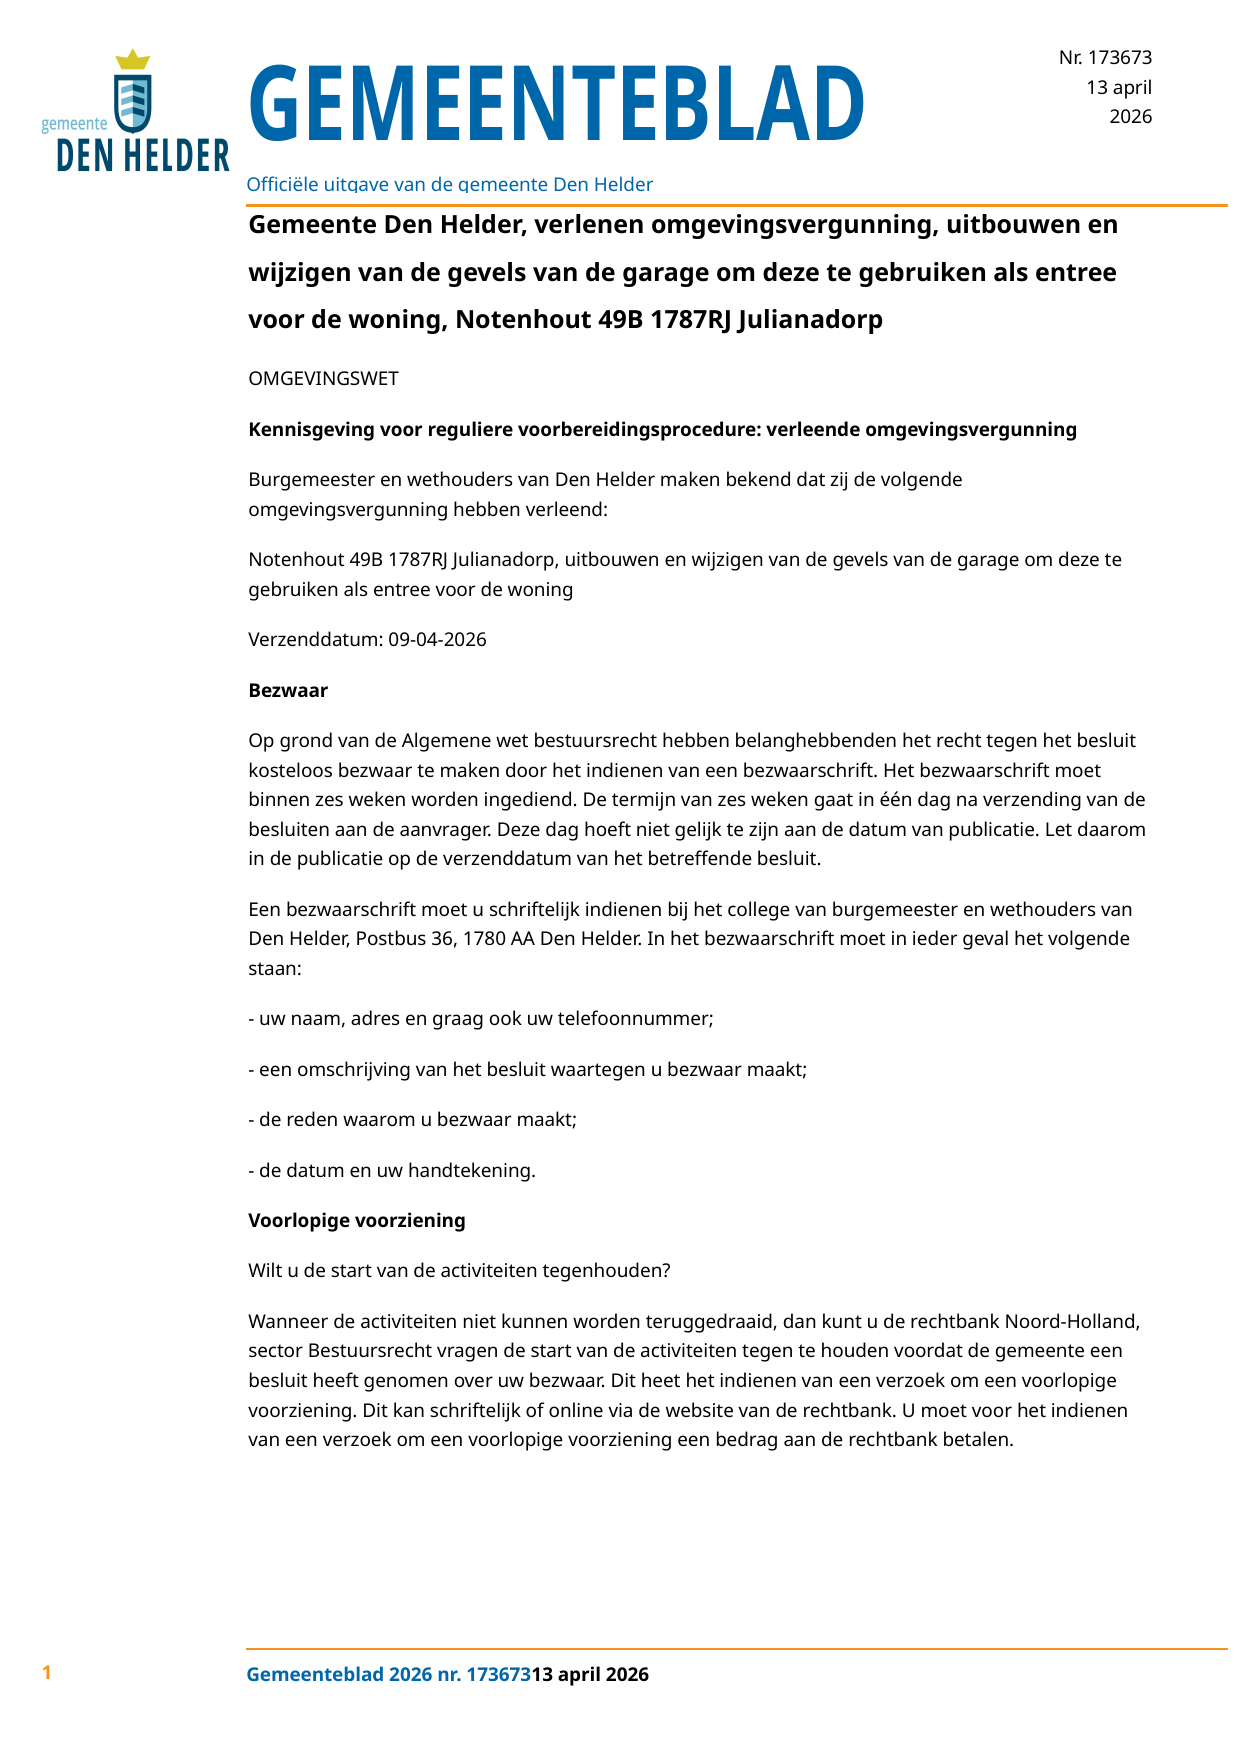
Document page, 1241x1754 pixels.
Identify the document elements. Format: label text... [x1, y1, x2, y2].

text OMGEVINGSWET [248, 366, 1152, 391]
picture [182, 144, 187, 165]
text Voorlopige voorziening [248, 1207, 1152, 1233]
text Verzenddatum: 09-04-2026 [248, 626, 1152, 652]
text - een omschrijving van het besluit waartegen u bezwaar maakt; [248, 1056, 1152, 1082]
text Wilt u de start van de activiteiten tegenhouden? [248, 1258, 1152, 1283]
picture [63, 144, 68, 165]
text Gemeente Den Helder, verlenen omgevingsvergunning, uitbouwen en wijzigen van de gevels van de garage om deze te gebruiken als entree voor de woning, Notenhout 49B 1787RJ Julianadorp [248, 207, 1152, 336]
picture [220, 160, 224, 172]
text Burgemeester en wethouders van Den Helder maken bekend dat zij de volgende omgevingsvergunning hebben verleend: [248, 466, 1152, 522]
text Kennisgeving voor reguliere voorbereidingsprocedure: verleende omgevingsvergunning [248, 416, 1152, 442]
text - de datum en uw handtekening. [248, 1157, 1152, 1182]
text - uw naam, adres en graag ook uw telefoonnummer; [248, 1006, 1152, 1031]
picture [41, 47, 231, 172]
text - de reden waarom u bezwaar maakt; [248, 1106, 1152, 1132]
text Op grond van de Algemene wet bestuursrecht hebben belanghebbenden het recht tegen het besluit kosteloos bezwaar te maken door het indienen van een bezwaarschrift. Het bezwaarschrift moet binnen zes weken worden ingediend. De termijn van zes weken gaat in één dag na verzending van de besluiten aan de aanvrager. Deze dag hoeft niet gelijk te zijn aan de datum van publicatie. Let daarom in de publicatie op de verzenddatum van het betreffende besluit. [248, 727, 1152, 871]
text Bezwaar [248, 677, 1152, 702]
text Een bezwaarschrift moet u schriftelijk indienen bij het college van burgemeester en wethouders van Den Helder, Postbus 36, 1780 AA Den Helder. In het bezwaarschrift moet in ieder geval het volgende staan: [248, 896, 1152, 981]
picture [100, 154, 106, 172]
text Wanneer de activiteiten niet kunnen worden teruggedraaid, dan kunt u de rechtbank Noord-Holland, sector Bestuursrecht vragen de start van de activiteiten tegen te houden voordat de gemeente een besluit heeft genomen over uw bezwaar. Dit heet het indienen van een verzoek om een voorlopige voorziening. Dit kan schriftelijk of online via de website van de rechtbank. U moet voor het indienen van een verzoek om een voorlopige voorziening een bedrag aan de rechtbank betalen. [248, 1308, 1152, 1452]
text Notenhout 49B 1787RJ Julianadorp, uitbouwen en wijzigen van de gevels van de garage om deze te gebruiken als entree voor de woning [248, 546, 1152, 602]
picture [130, 157, 135, 172]
